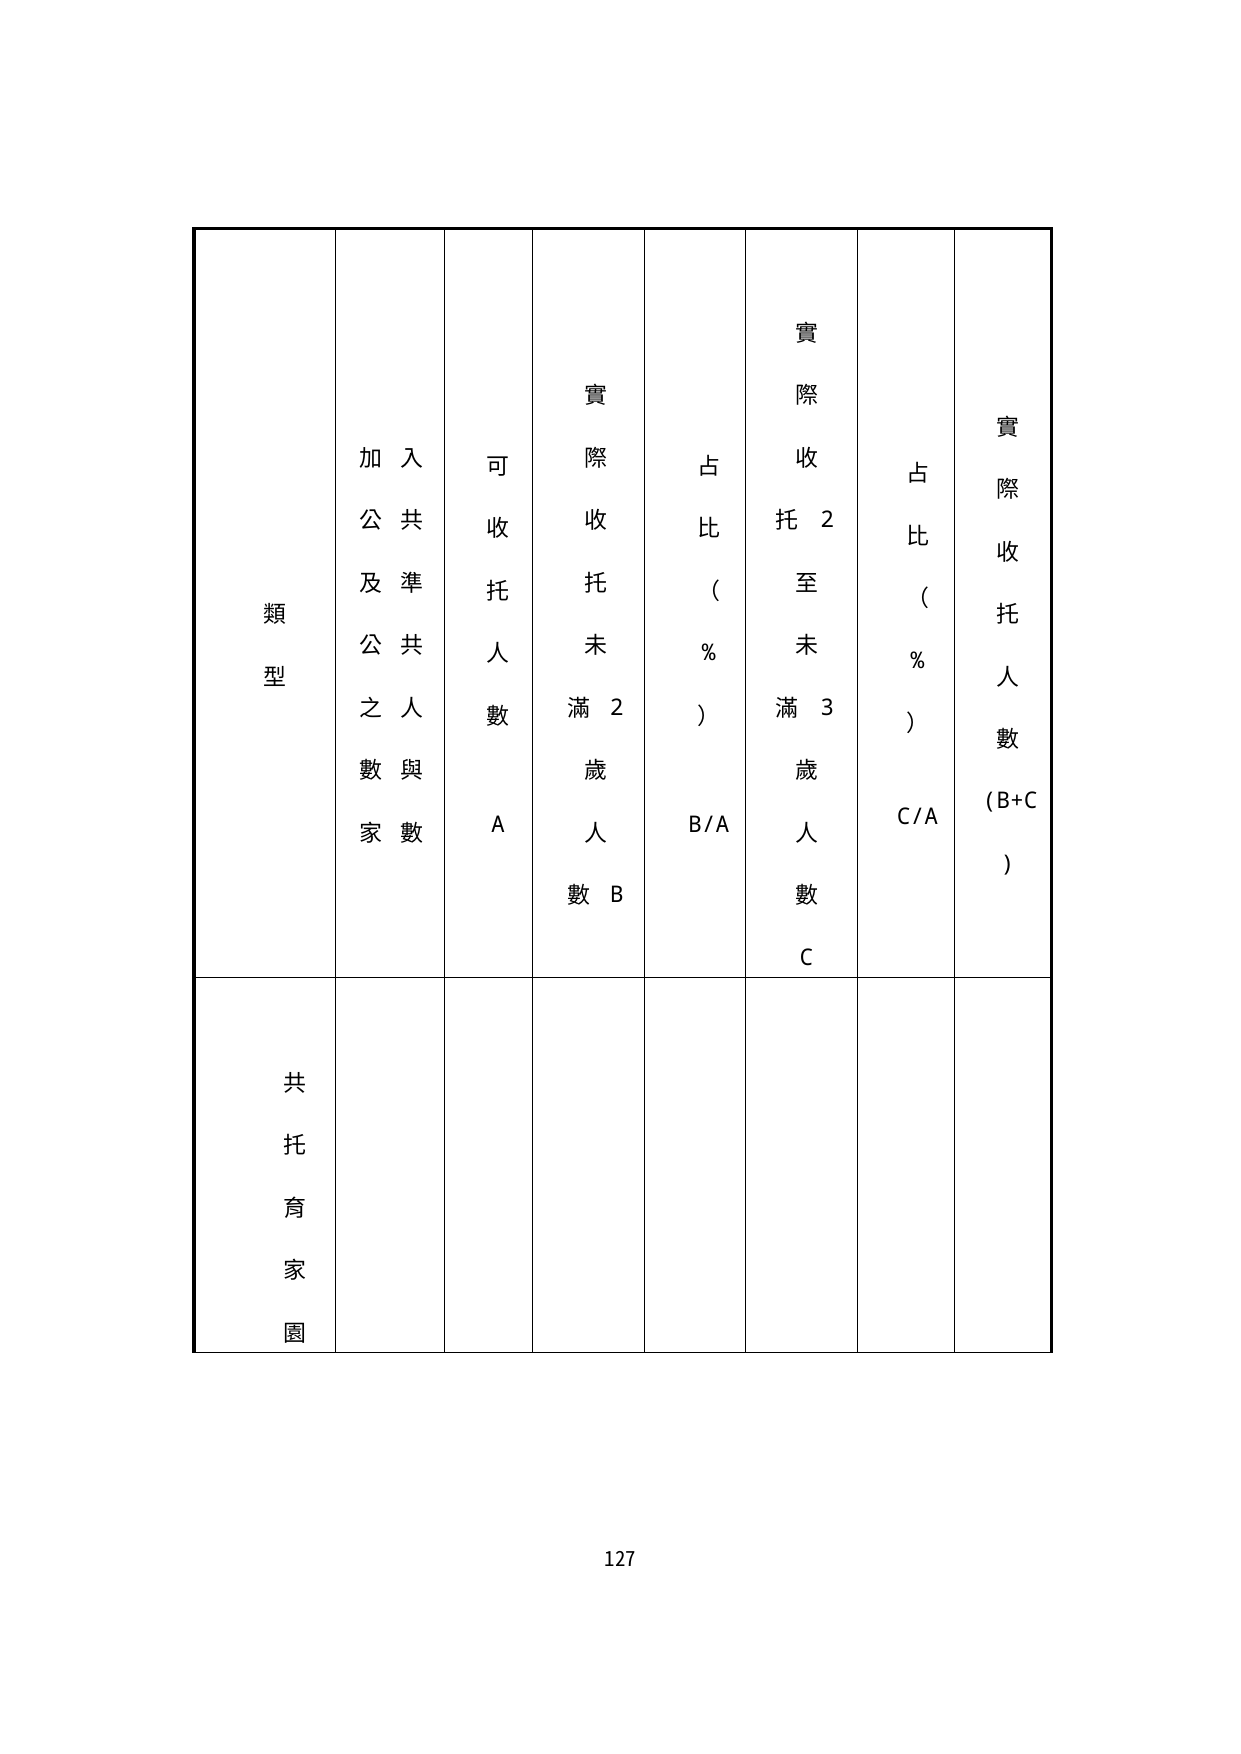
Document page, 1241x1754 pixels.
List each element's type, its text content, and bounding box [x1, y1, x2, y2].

table_cell [533, 978, 644, 1352]
table_header 加入公共及準公共之人數與家數 [336, 230, 444, 977]
table_header 可收托人數 A [445, 230, 532, 977]
table_header 占比（%） C/A [858, 230, 954, 977]
table_header 實際收托2至未滿3歲人數 C [746, 230, 857, 977]
table_cell [955, 978, 1050, 1352]
table_cell [445, 978, 532, 1352]
table_cell 共托育家園 [196, 978, 335, 1352]
table_cell [858, 978, 954, 1352]
table_header 類 型 [196, 230, 335, 977]
table_header 實際收托未滿2歲人數B [533, 230, 644, 977]
table_cell [645, 978, 745, 1352]
table_cell [746, 978, 857, 1352]
table_cell [336, 978, 444, 1352]
table_header 實際收托人數(B+C) [955, 230, 1050, 977]
table_header 占比（%） B/A [645, 230, 745, 977]
